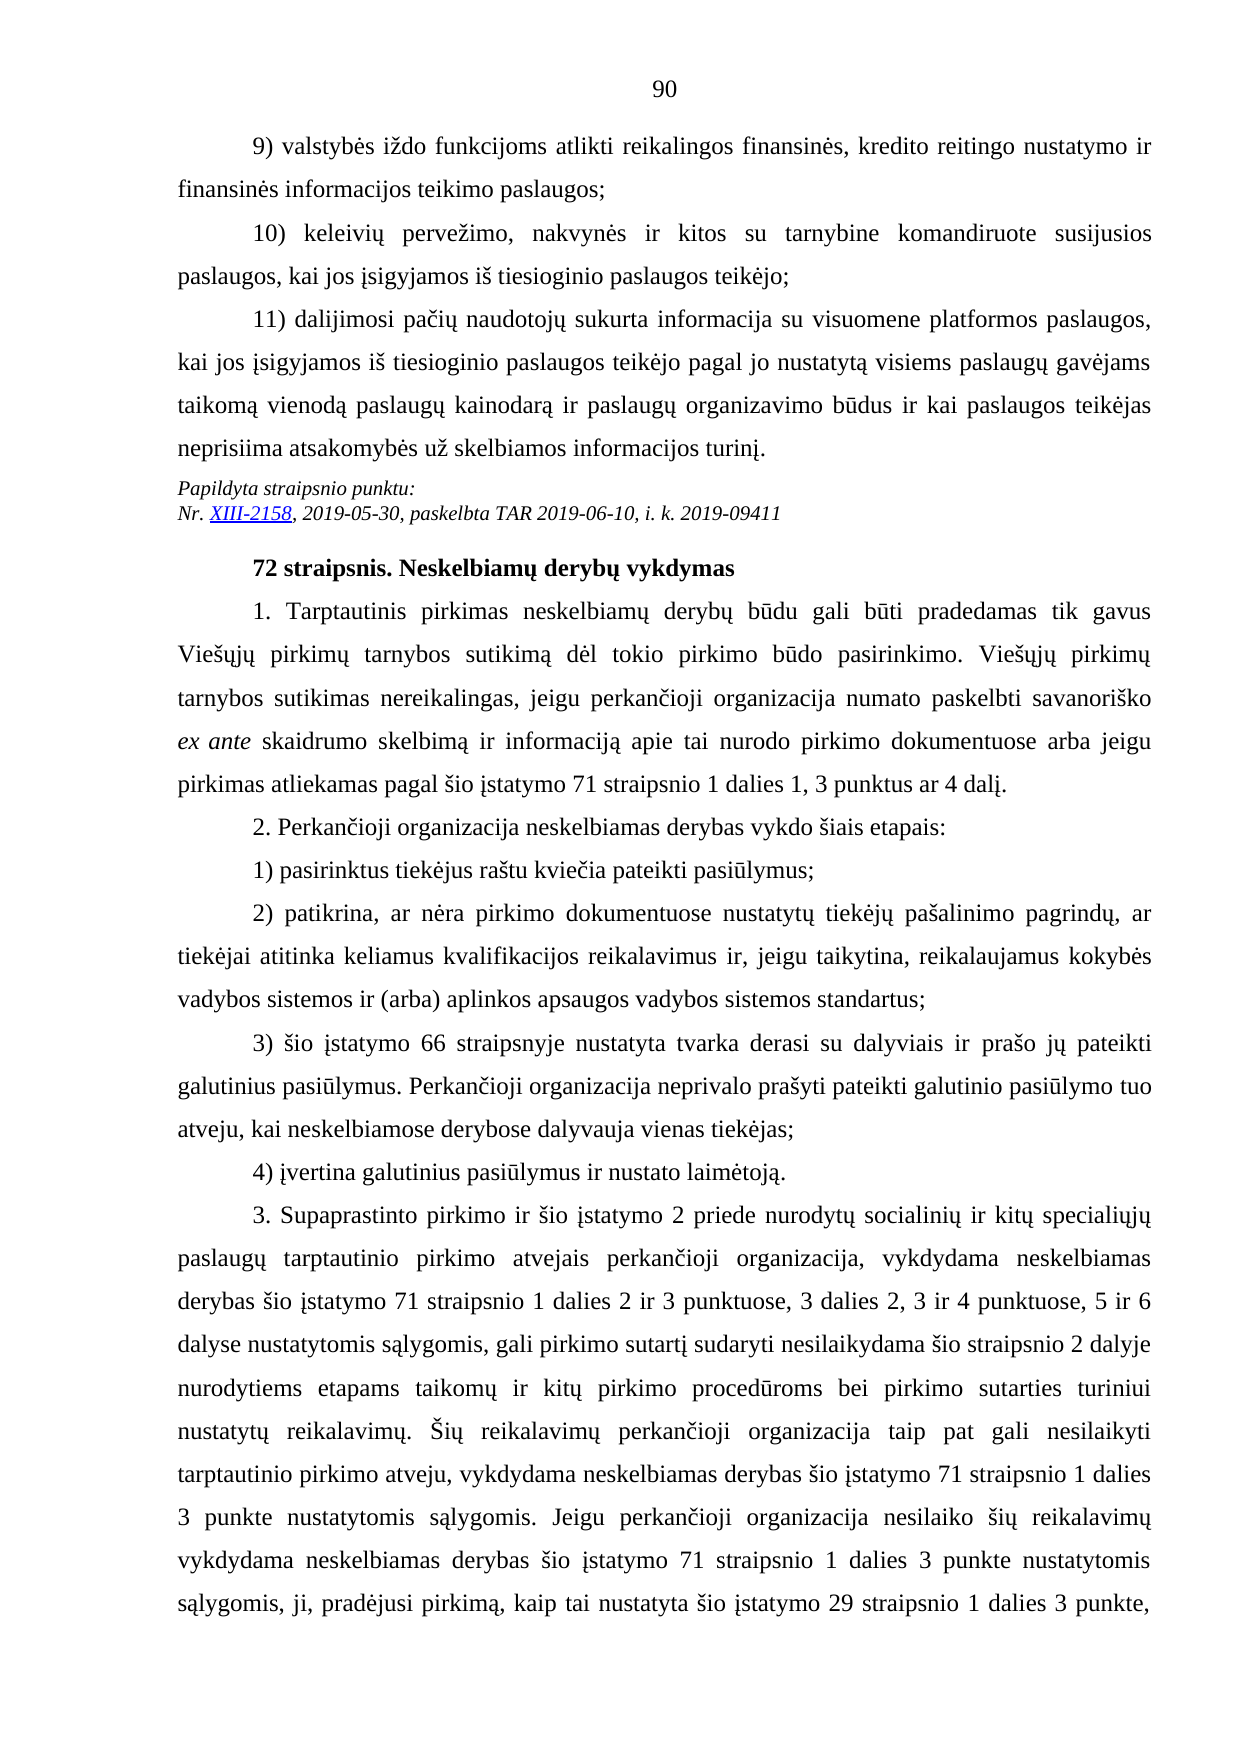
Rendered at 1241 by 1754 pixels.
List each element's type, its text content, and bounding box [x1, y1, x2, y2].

text 1) pasirinktus tiekėjus raštu kviečia pateikti pasiūlymus; [177, 855, 1152, 884]
text 9) valstybės iždo funkcijoms atlikti reikalingos finansinės, kredito reitingo nustatymo ir finansinės informacijos teikimo paslaugos; [177, 131, 1152, 203]
text 3. Supaprastinto pirkimo ir šio įstatymo 2 priede nurodytų socialinių ir kitų specialiųjų paslaugų tarptautinio pirkimo atvejais perkančioji organizacija, vykdydama neskelbiamas derybas šio įstatymo 71 straipsnio 1 dalies 2 ir 3 punktuose, 3 dalies 2, 3 ir 4 punktuose, 5 ir 6 dalyse nustatytomis sąlygomis, gali pirkimo sutartį sudaryti nesilaikydama šio straipsnio 2 dalyje nurodytiems etapams taikomų ir kitų pirkimo procedūroms bei pirkimo sutarties turiniui nustatytų reikalavimų. Šių reikalavimų perkančioji organizacija taip pat gali nesilaikyti tarptautinio pirkimo atveju, vykdydama neskelbiamas derybas šio įstatymo 71 straipsnio 1 dalies 3 punkte nustatytomis sąlygomis. Jeigu perkančioji organizacija nesilaiko šių reikalavimų vykdydama neskelbiamas derybas šio įstatymo 71 straipsnio 1 dalies 3 punkte nustatytomis sąlygomis, ji, pradėjusi pirkimą, kaip tai nustatyta šio įstatymo 29 straipsnio 1 dalies 3 punkte, [177, 1200, 1152, 1617]
text 72 straipsnis. Neskelbiamų derybų vykdymas [177, 553, 1152, 582]
text 10) keleivių pervežimo, nakvynės ir kitos su tarnybine komandiruote susijusios paslaugos, kai jos įsigyjamos iš tiesioginio paslaugos teikėjo; [177, 218, 1152, 289]
text 1. Tarptautinis pirkimas neskelbiamų derybų būdu gali būti pradedamas tik gavus Viešųjų pirkimų tarnybos sutikimą dėl tokio pirkimo būdo pasirinkimo. Viešųjų pirkimų tarnybos sutikimas nereikalingas, jeigu perkančioji organizacija numato paskelbti savanoriško ex ante skaidrumo skelbimą ir informaciją apie tai nurodo pirkimo dokumentuose arba jeigu pirkimas atliekamas pagal šio įstatymo 71 straipsnio 1 dalies 1, 3 punktus ar 4 dalį. [177, 596, 1152, 798]
text Papildyta straipsnio punktu: [177, 476, 1152, 500]
text Nr. XIII-2158, 2019-05-30, paskelbta TAR 2019-06-10, i. k. 2019-09411 [177, 500, 1152, 524]
text 2. Perkančioji organizacija neskelbiamas derybas vykdo šiais etapais: [177, 812, 1152, 841]
text 11) dalijimosi pačių naudotojų sukurta informacija su visuomene platformos paslaugos, kai jos įsigyjamos iš tiesioginio paslaugos teikėjo pagal jo nustatytą visiems paslaugų gavėjams taikomą vienodą paslaugų kainodarą ir paslaugų organizavimo būdus ir kai paslaugos teikėjas neprisiima atsakomybės už skelbiamos informacijos turinį. [177, 304, 1152, 462]
text 2) patikrina, ar nėra pirkimo dokumentuose nustatytų tiekėjų pašalinimo pagrindų, ar tiekėjai atitinka keliamus kvalifikacijos reikalavimus ir, jeigu taikytina, reikalaujamus kokybės vadybos sistemos ir (arba) aplinkos apsaugos vadybos sistemos standartus; [177, 898, 1152, 1013]
text 4) įvertina galutinius pasiūlymus ir nustato laimėtoją. [177, 1157, 1152, 1186]
text 3) šio įstatymo 66 straipsnyje nustatyta tvarka derasi su dalyviais ir prašo jų pateikti galutinius pasiūlymus. Perkančioji organizacija neprivalo prašyti pateikti galutinio pasiūlymo tuo atveju, kai neskelbiamose derybose dalyvauja vienas tiekėjas; [177, 1028, 1152, 1143]
